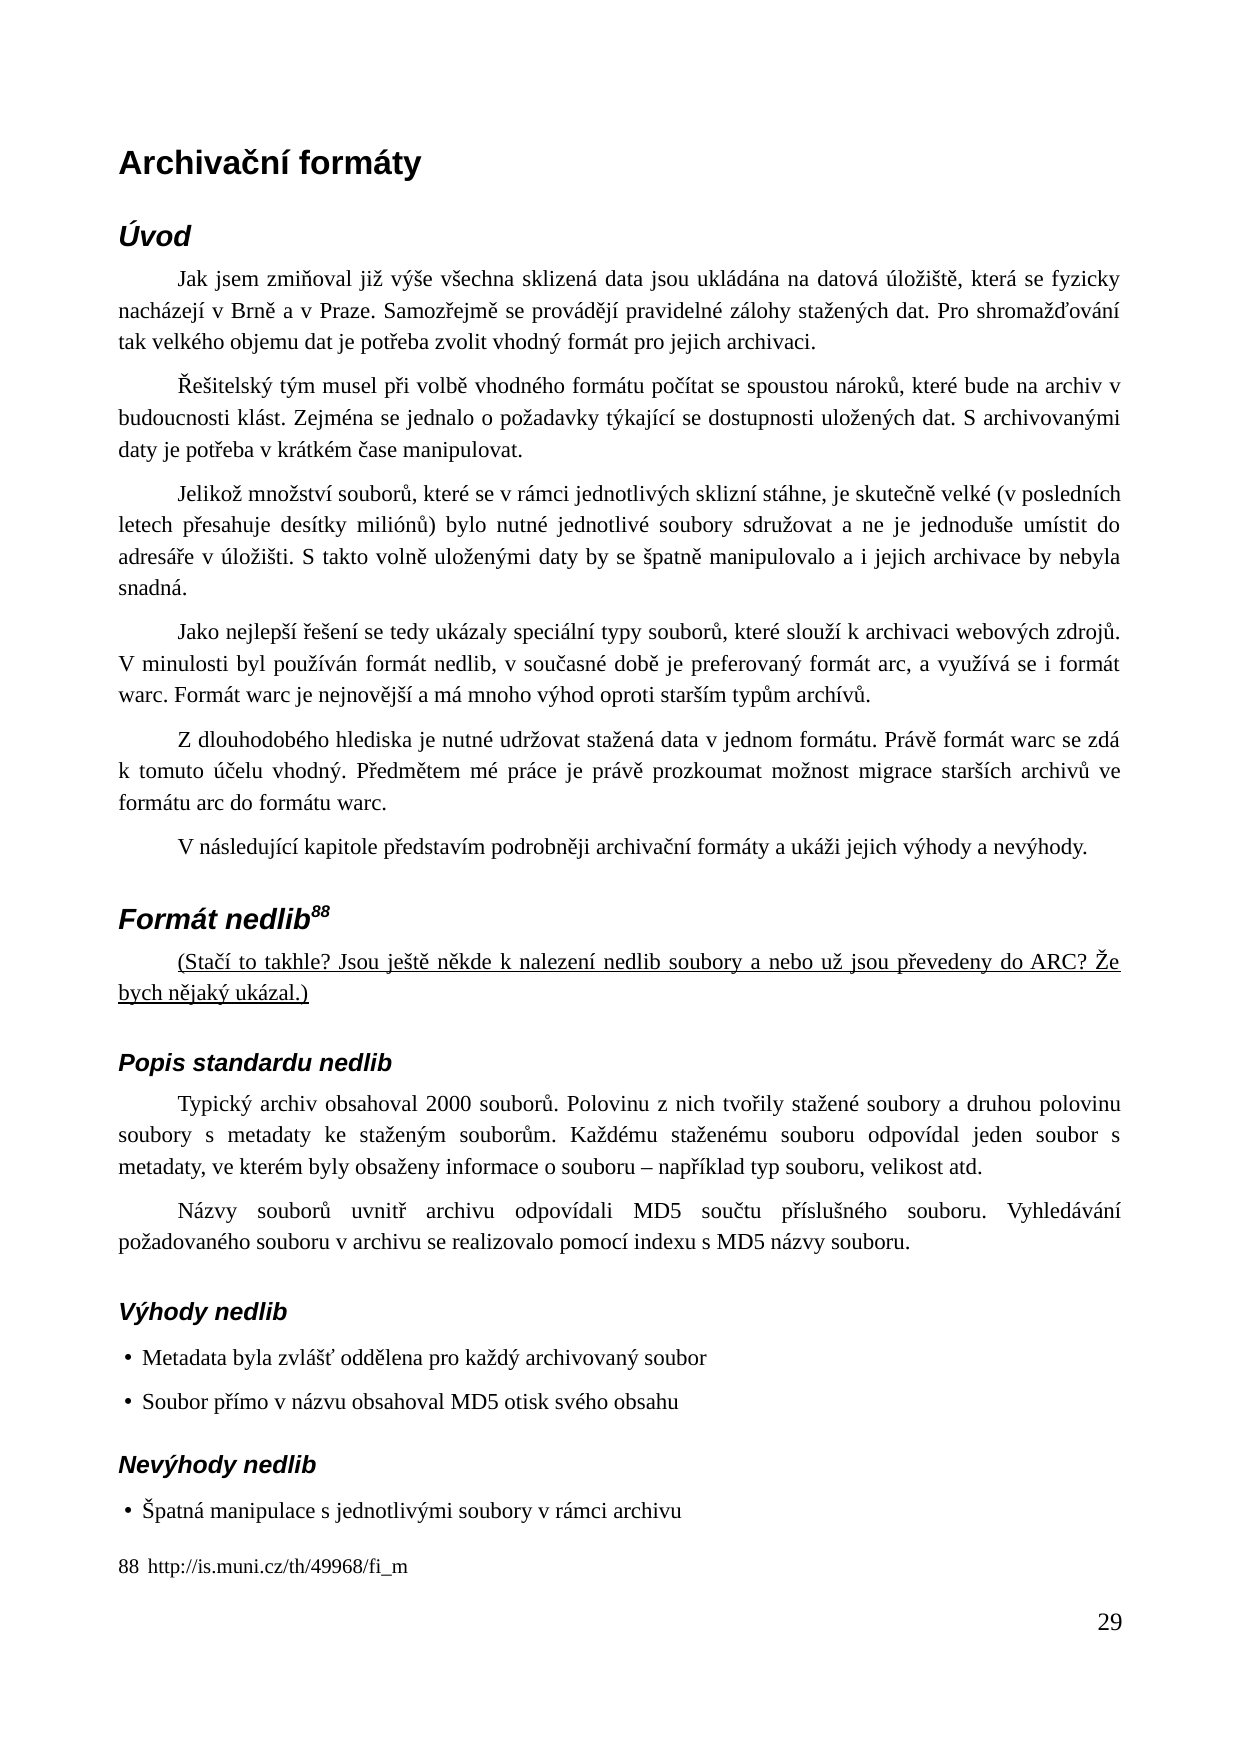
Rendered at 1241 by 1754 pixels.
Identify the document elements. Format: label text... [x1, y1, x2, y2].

text Jako nejlepší řešení se tedy ukázaly speciální typy souborů, které slouží k archivaci webových zdrojů. V minulosti byl používán formát nedlib, v současné době je preferovaný formát arc, a využívá se i formát warc. Formát warc je nejnovější a má mnoho výhod oproti starším typům archívů. [118, 618, 1122, 708]
list Soubor přímo v názvu obsahoval MD5 otisk svého obsahu [124, 1388, 1122, 1414]
list Metadata byla zvlášť oddělena pro každý archivovaný soubor [124, 1344, 1122, 1371]
text Z dlouhodobého hlediska je nutné udržovat stažená data v jednom formátu. Právě formát warc se zdá k tomuto účelu vhodný. Předmětem mé práce je právě prozkoumat možnost migrace starších archivů ve formátu arc do formátu warc. [118, 726, 1122, 815]
text Typický archiv obsahoval 2000 souborů. Polovinu z nich tvořily stažené soubory a druhou polovinu soubory s metadaty ke staženým souborům. Každému staženému souboru odpovídal jeden soubor s metadaty, ve kterém byly obsaženy informace o souboru – například typ souboru, velikost atd. [118, 1089, 1122, 1179]
text Řešitelský tým musel při volbě vhodného formátu počítat se spoustou nároků, které bude na archiv v budoucnosti klást. Zejména se jednalo o požadavky týkající se dostupnosti uložených dat. S archivovanými daty je potřeba v krátkém čase manipulovat. [118, 372, 1122, 462]
subtitle Nevýhody nedlib [118, 1450, 1122, 1479]
text http://is.muni.cz/th/49968/fi_m [118, 1553, 1122, 1578]
subtitle Výhody nedlib [118, 1297, 1122, 1326]
subtitle Popis standardu nedlib [118, 1048, 1122, 1077]
text Jelikož množství souborů, které se v rámci jednotlivých sklizní stáhne, je skutečně velké (v posledních letech přesahuje desítky miliónů) bylo nutné jednotlivé soubory sdružovat a ne je jednoduše umístit do adresáře v úložišti. S takto volně uloženými daty by se špatně manipulovalo a i jejich archivace by nebyla snadná. [118, 480, 1122, 601]
text Jak jsem zmiňoval již výše všechna sklizená data jsou ukládána na datová úložiště, která se fyzicky nacházejí v Brně a v Praze. Samozřejmě se provádějí pravidelné zálohy stažených dat. Pro shromažďování tak velkého objemu dat je potřeba zvolit vhodný formát pro jejich archivaci. [118, 265, 1122, 355]
subtitle Formát nedlib [118, 902, 1122, 935]
subtitle Úvod [118, 219, 1122, 253]
subtitle Archivační formáty [118, 143, 1122, 182]
text (Stačí to takhle? Jsou ještě někde k nalezení nedlib soubory a nebo už jsou převedeny do ARC? Že bych nějaký ukázal.) [118, 948, 1122, 1006]
list Špatná manipulace s jednotlivými soubory v rámci archivu [124, 1497, 1122, 1524]
text Názvy souborů uvnitř archivu odpovídali MD5 součtu příslušného souboru. Vyhledávání požadovaného souboru v archivu se realizovalo pomocí indexu s MD5 názvy souboru. [118, 1197, 1122, 1255]
text V následující kapitole představím podrobněji archivační formáty a ukáži jejich výhody a nevýhody. [118, 833, 1122, 859]
